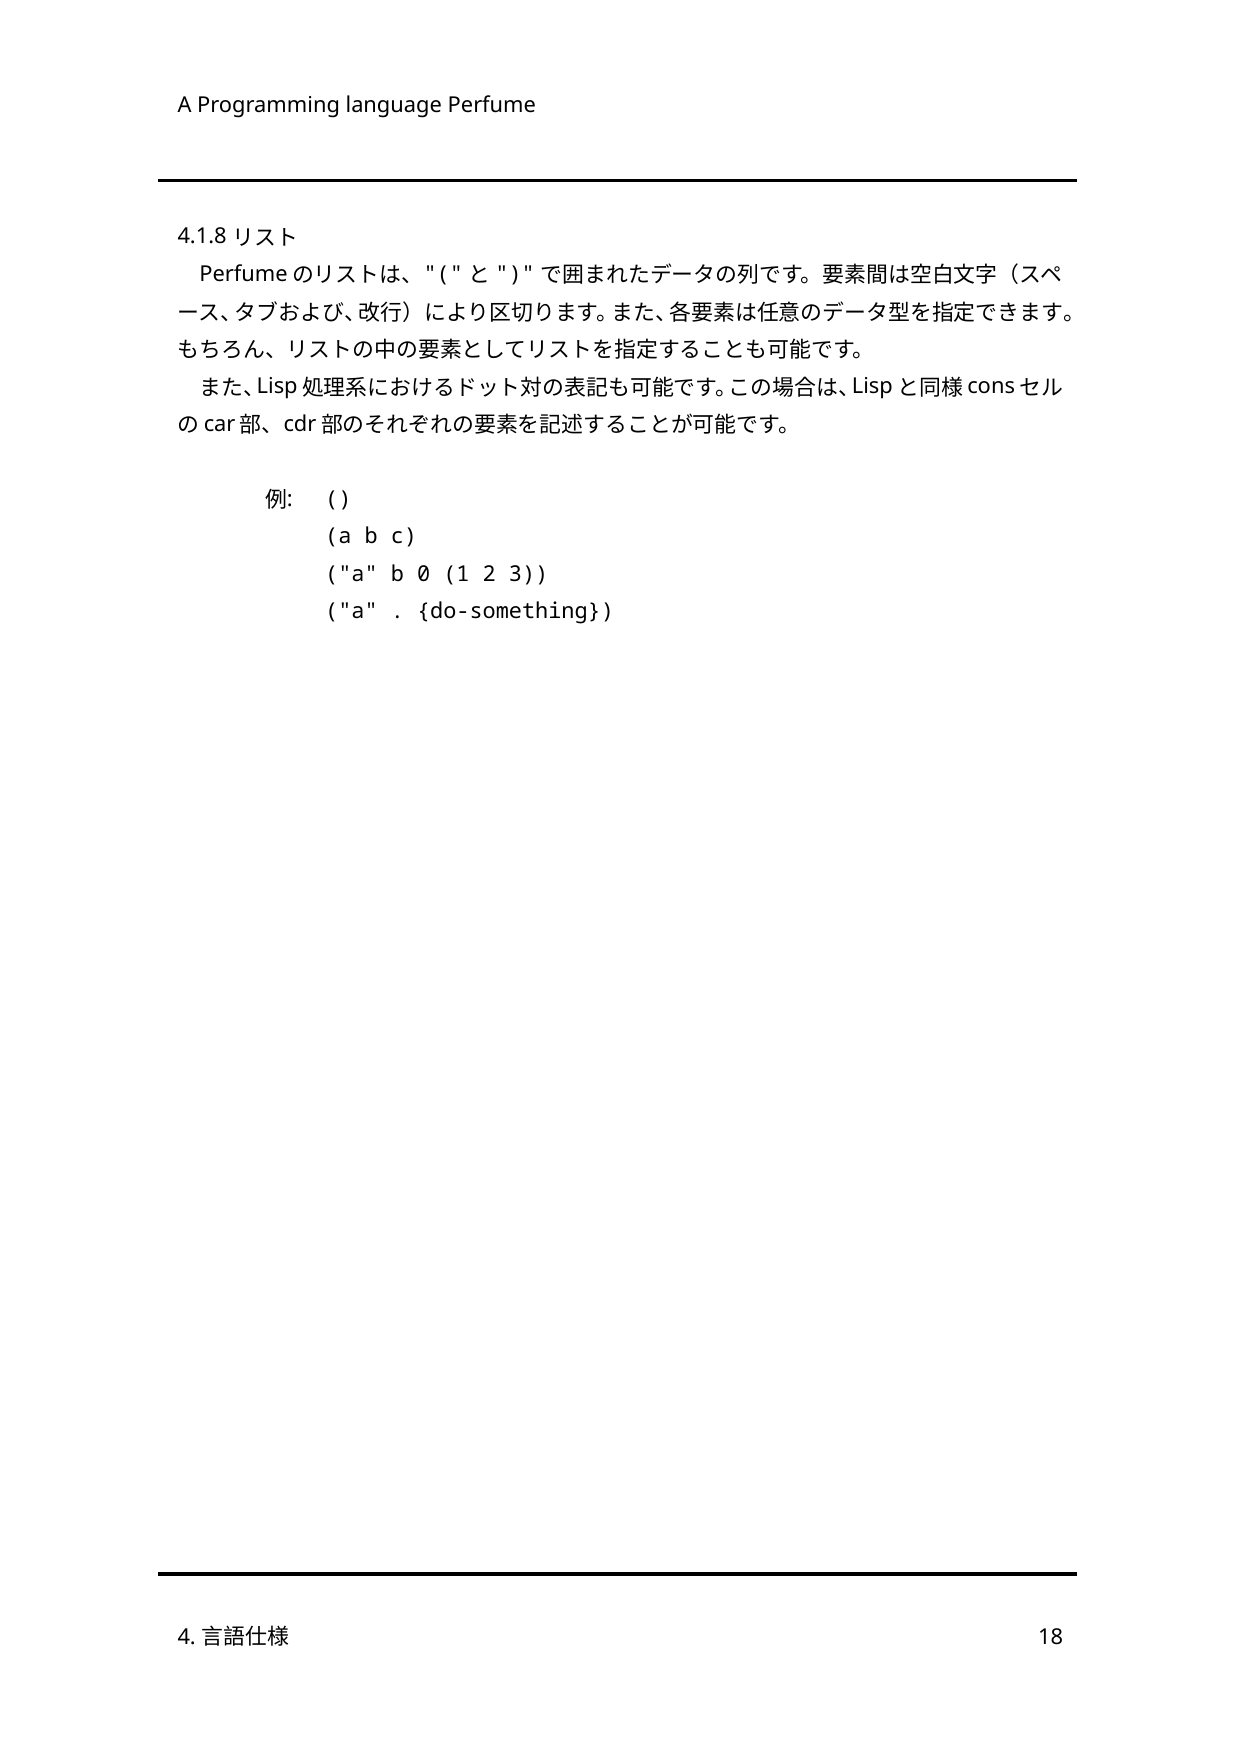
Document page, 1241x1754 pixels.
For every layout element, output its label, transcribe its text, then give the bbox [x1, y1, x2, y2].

text また、Lisp処理系におけるドット対の表記も可能です。この場合は、Lispと同様consセルのcar部、cdr部のそれぞれの要素を記述することが可能です。 [177, 367, 1063, 442]
text ("a" . {do-something}) [177, 592, 1063, 629]
text (a b c) [177, 517, 1063, 554]
subtitle 4.1.8 リスト [177, 217, 1063, 254]
text 例: () [177, 479, 1063, 517]
text ("a" b 0 (1 2 3)) [177, 554, 1063, 592]
text Perfumeのリストは、"(" と ")" で囲まれたデータの列です。要素間は空白文字（スペース、タブおよび、改行）により区切ります。また、各要素は任意のデータ型を指定できます。もちろん、リストの中の要素としてリストを指定することも可能です。 [177, 254, 1063, 367]
